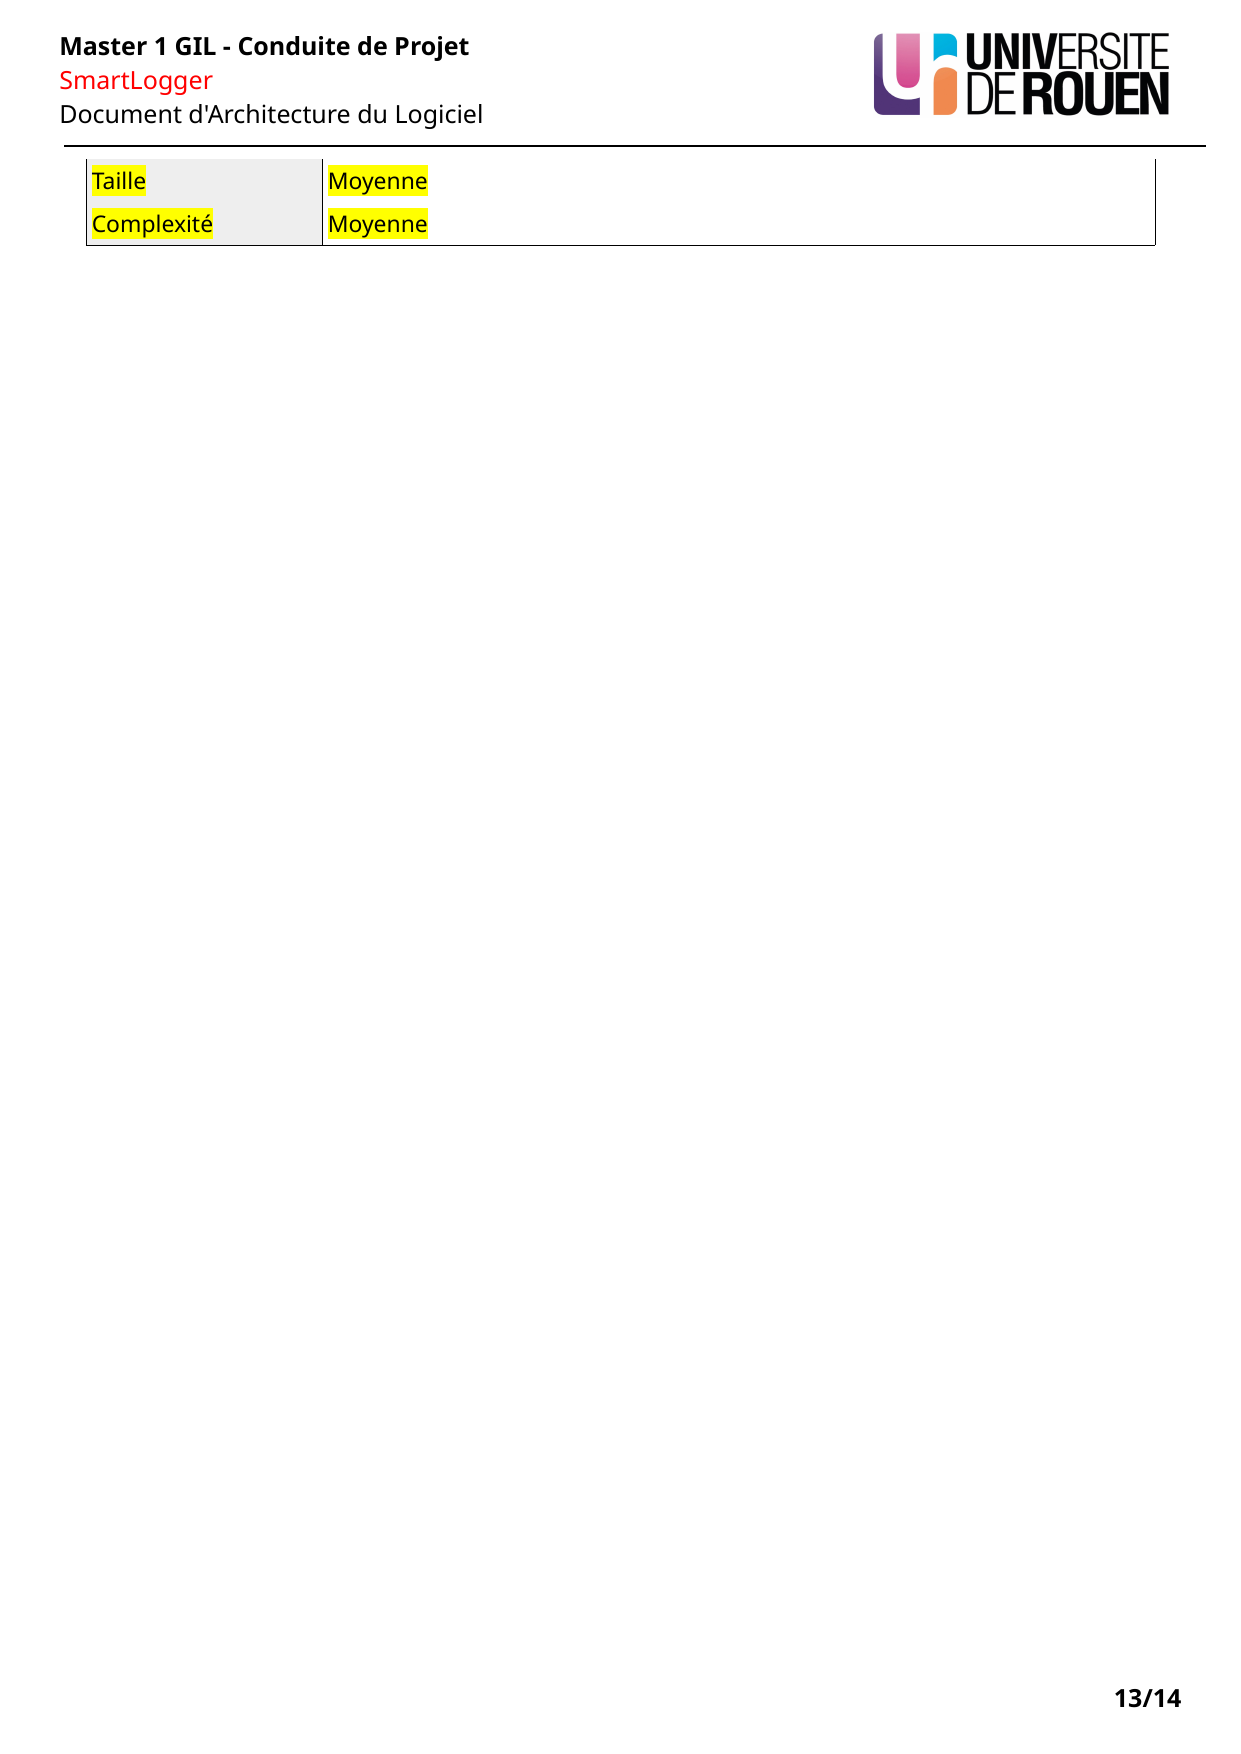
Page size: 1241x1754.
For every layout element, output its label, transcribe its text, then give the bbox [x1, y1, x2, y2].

picture [872, 32, 1170, 118]
table_cell Taille [87, 159, 322, 202]
table_cell Moyenne [323, 202, 1155, 245]
table_cell Complexité [87, 202, 322, 245]
table_cell Moyenne [323, 159, 1155, 202]
